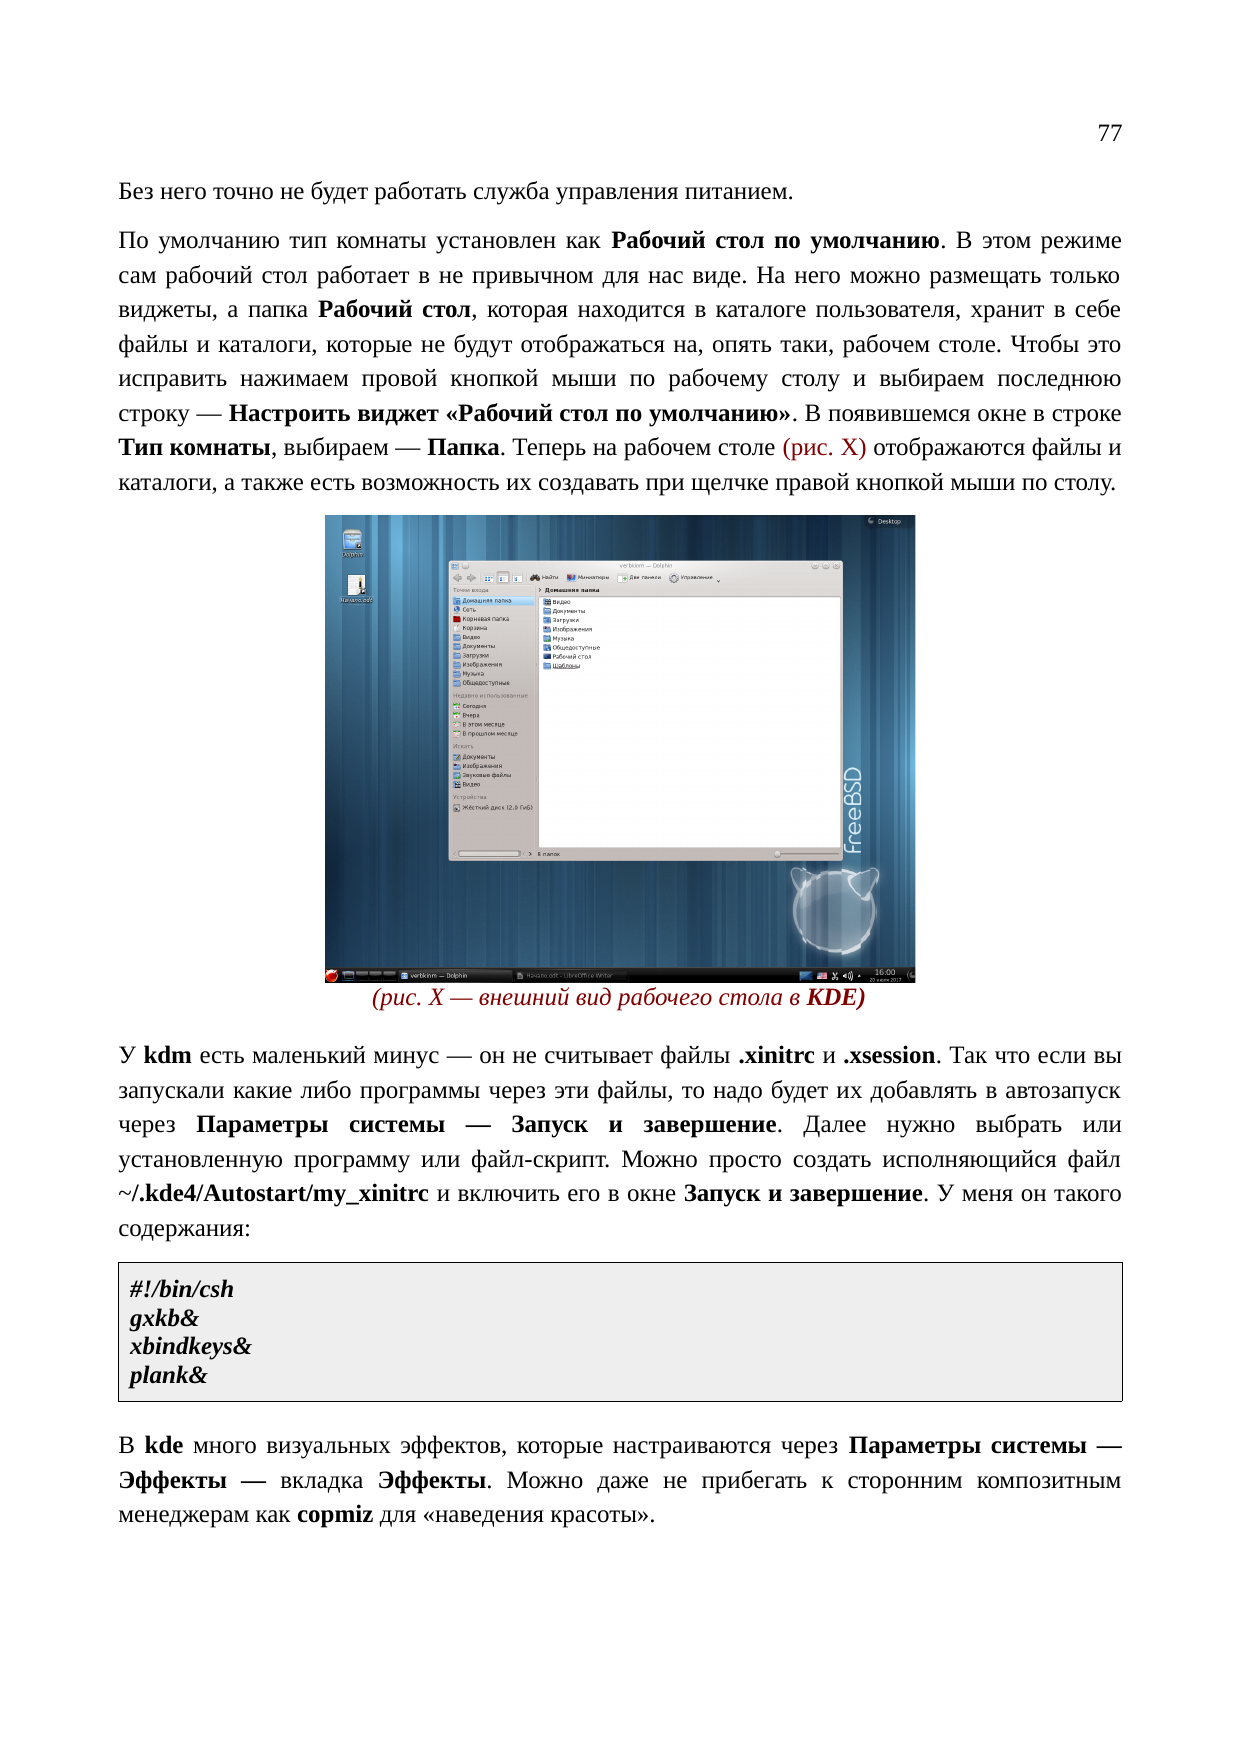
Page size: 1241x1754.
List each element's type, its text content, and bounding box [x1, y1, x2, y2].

text plank& [119, 1348, 1122, 1401]
text xbindkeys& [119, 1319, 1122, 1348]
text #!/bin/csh [119, 1263, 1122, 1291]
text gxkb& [119, 1291, 1122, 1319]
text (рис. Х — внешний вид рабочего стола в KDE) [118, 983, 1122, 1011]
text В kde много визуальных эффектов, которые настраиваются через Параметры системы — Эффекты — вкладка Эффекты. Можно даже не прибегать к сторонним композитным менеджерам как copmiz для «наведения красоты». [118, 1430, 1122, 1528]
picture [325, 515, 916, 983]
text По умолчанию тип комнаты установлен как Рабочий стол по умолчанию. В этом режиме сам рабочий стол работает в не привычном для нас виде. На него можно размещать только виджеты, а папка Рабочий стол, которая находится в каталоге пользователя, хранит в себе файлы и каталоги, которые не будут отображаться на, опять таки, рабочем столе. Чтобы это исправить нажимаем провой кнопкой мыши по рабочему столу и выбираем последнюю строку — Настроить виджет «Рабочий стол по умолчанию». В появившемся окне в строке Тип комнаты, выбираем — Папка. Теперь на рабочем столе (рис. Х) отображаются файлы и каталоги, а также есть возможность их создавать при щелчке правой кнопкой мыши по столу. [118, 225, 1122, 496]
text Без него точно не будет работать служба управления питанием. [118, 176, 1122, 205]
text У kdm есть маленький минус — он не считывает файлы .xinitrc и .xsession. Так что если вы запускали какие либо программы через эти файлы, то надо будет их добавлять в автозапуск через Параметры системы — Запуск и завершение. Далее нужно выбрать или установленную программу или файл-скрипт. Можно просто создать исполняющийся файл ~/.kde4/Autostart/my_xinitrc и включить его в окне Запуск и завершение. У меня он такого содержания: [118, 1041, 1122, 1242]
